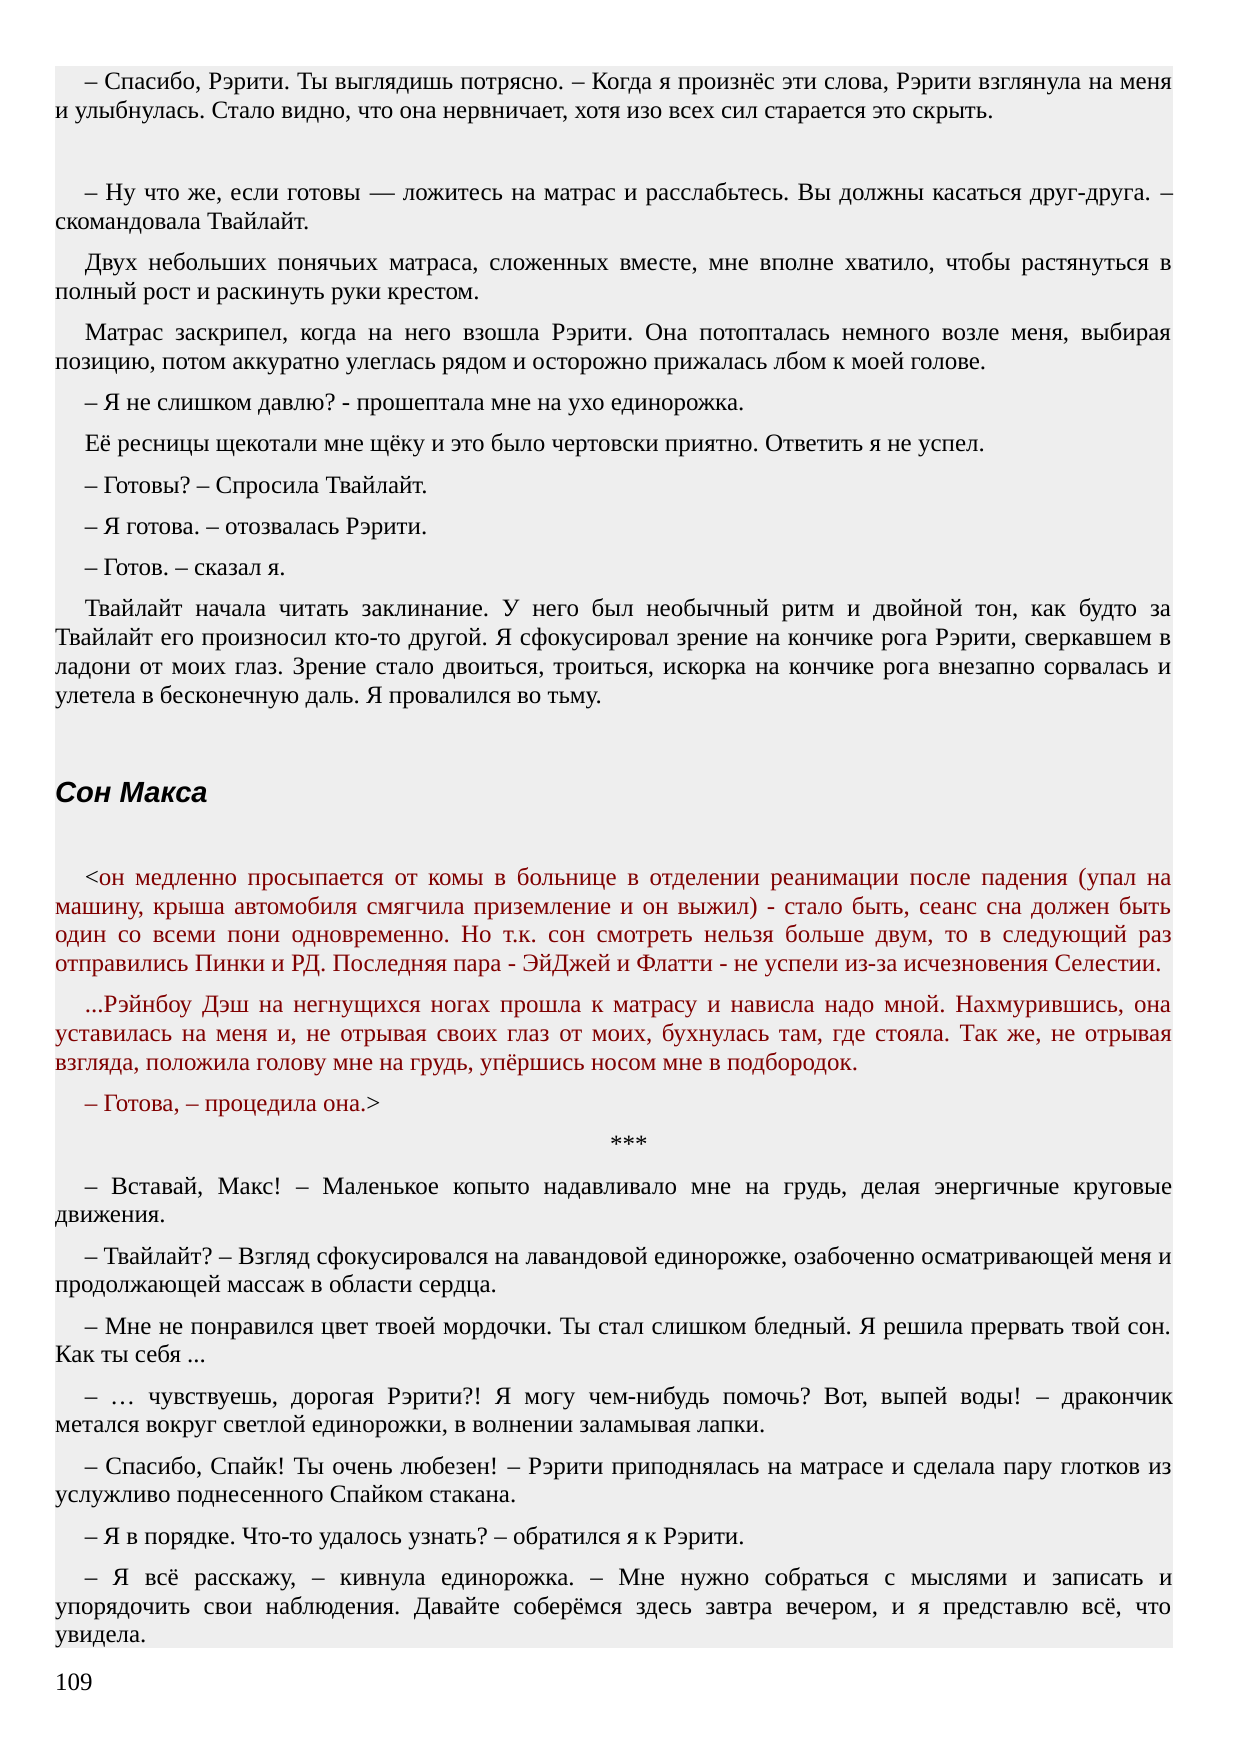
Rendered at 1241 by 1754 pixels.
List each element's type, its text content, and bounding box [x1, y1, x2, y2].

text – Готова, – процедила она.> [55, 1088, 1173, 1117]
text – … чувствуешь, дорогая Рэрити?! Я могу чем-нибудь помочь? Вот, выпей воды! – дракончик метался вокруг светлой единорожки, в волнении заламывая лапки. [55, 1381, 1173, 1438]
text – Спасибо, Рэрити. Ты выглядишь потрясно. – Когда я произнёс эти слова, Рэрити взглянула на меня и улыбнулась. Стало видно, что она нервничает, хотя изо всех сил старается это скрыть. [55, 66, 1173, 123]
text – Вставай, Макс! – Маленькое копыто надавливало мне на грудь, делая энергичные круговые движения. [55, 1171, 1173, 1228]
text Матрас заскрипел, когда на него взошла Рэрити. Она потопталась немного возле меня, выбирая позицию, потом аккуратно улеглась рядом и осторожно прижалась лбом к моей голове. [55, 317, 1173, 375]
text Её ресницы щекотали мне щёку и это было чертовски приятно. Ответить я не успел. [55, 428, 1173, 457]
text – Мне не понравился цвет твоей мордочки. Ты стал слишком бледный. Я решила прервать твой сон. Как ты себя ... [55, 1311, 1173, 1368]
text ...Рэйнбоу Дэш на негнущихся ногах прошла к матрасу и нависла надо мной. Нахмурившись, она уставилась на меня и, не отрывая своих глаз от моих, бухнулась там, где стояла. Так же, не отрывая взгляда, положила голову мне на грудь, упёршись носом мне в подбородок. [55, 989, 1173, 1076]
text *** [55, 1129, 1173, 1158]
text <он медленно просыпается от комы в больнице в отделении реанимации после падения (упал на машину, крыша автомобиля смягчила приземление и он выжил) - стало быть, сеанс сна должен быть один со всеми пони одновременно. Но т.к. сон смотреть нельзя больше двум, то в следующий раз отправились Пинки и РД. Последняя пара - ЭйДжей и Флатти - не успели из-за исчезновения Селестии. [55, 862, 1173, 977]
text Твайлайт начала читать заклинание. У него был необычный ритм и двойной тон, как будто за Твайлайт его произносил кто-то другой. Я сфокусировал зрение на кончике рога Рэрити, сверкавшем в ладони от моих глаз. Зрение стало двоиться, троиться, искорка на кончике рога внезапно сорвалась и улетела в бесконечную даль. Я провалился во тьму. [55, 593, 1173, 708]
text – Я не слишком давлю? - прошептала мне на ухо единорожка. [55, 387, 1173, 416]
text – Я всё расскажу, – кивнула единорожка. – Мне нужно собраться с мыслями и записать и упорядочить свои наблюдения. Давайте соберёмся здесь завтра вечером, и я представлю всё, что увидела. [55, 1562, 1173, 1648]
text – Готов. – сказал я. [55, 552, 1173, 581]
text – Готовы? – Спросила Твайлайт. [55, 470, 1173, 498]
text Двух небольших понячьих матраса, сложенных вместе, мне вполне хватило, чтобы растянуться в полный рост и раскинуть руки крестом. [55, 247, 1173, 305]
subtitle Сон Макса [55, 775, 1173, 808]
text – Твайлайт? – Взгляд сфокусировался на лавандовой единорожке, озабоченно осматривающей меня и продолжающей массаж в области сердца. [55, 1241, 1173, 1298]
text – Я готова. – отозвалась Рэрити. [55, 511, 1173, 540]
text – Я в порядке. Что-то удалось узнать? – обратился я к Рэрити. [55, 1521, 1173, 1549]
text – Ну что же, если готовы — ложитесь на матрас и расслабьтесь. Вы должны касаться друг-друга. – скомандовала Твайлайт. [55, 177, 1173, 235]
text – Спасибо, Спайк! Ты очень любезен! – Рэрити приподнялась на матрасе и сделала пару глотков из услужливо поднесенного Спайком стакана. [55, 1451, 1173, 1508]
